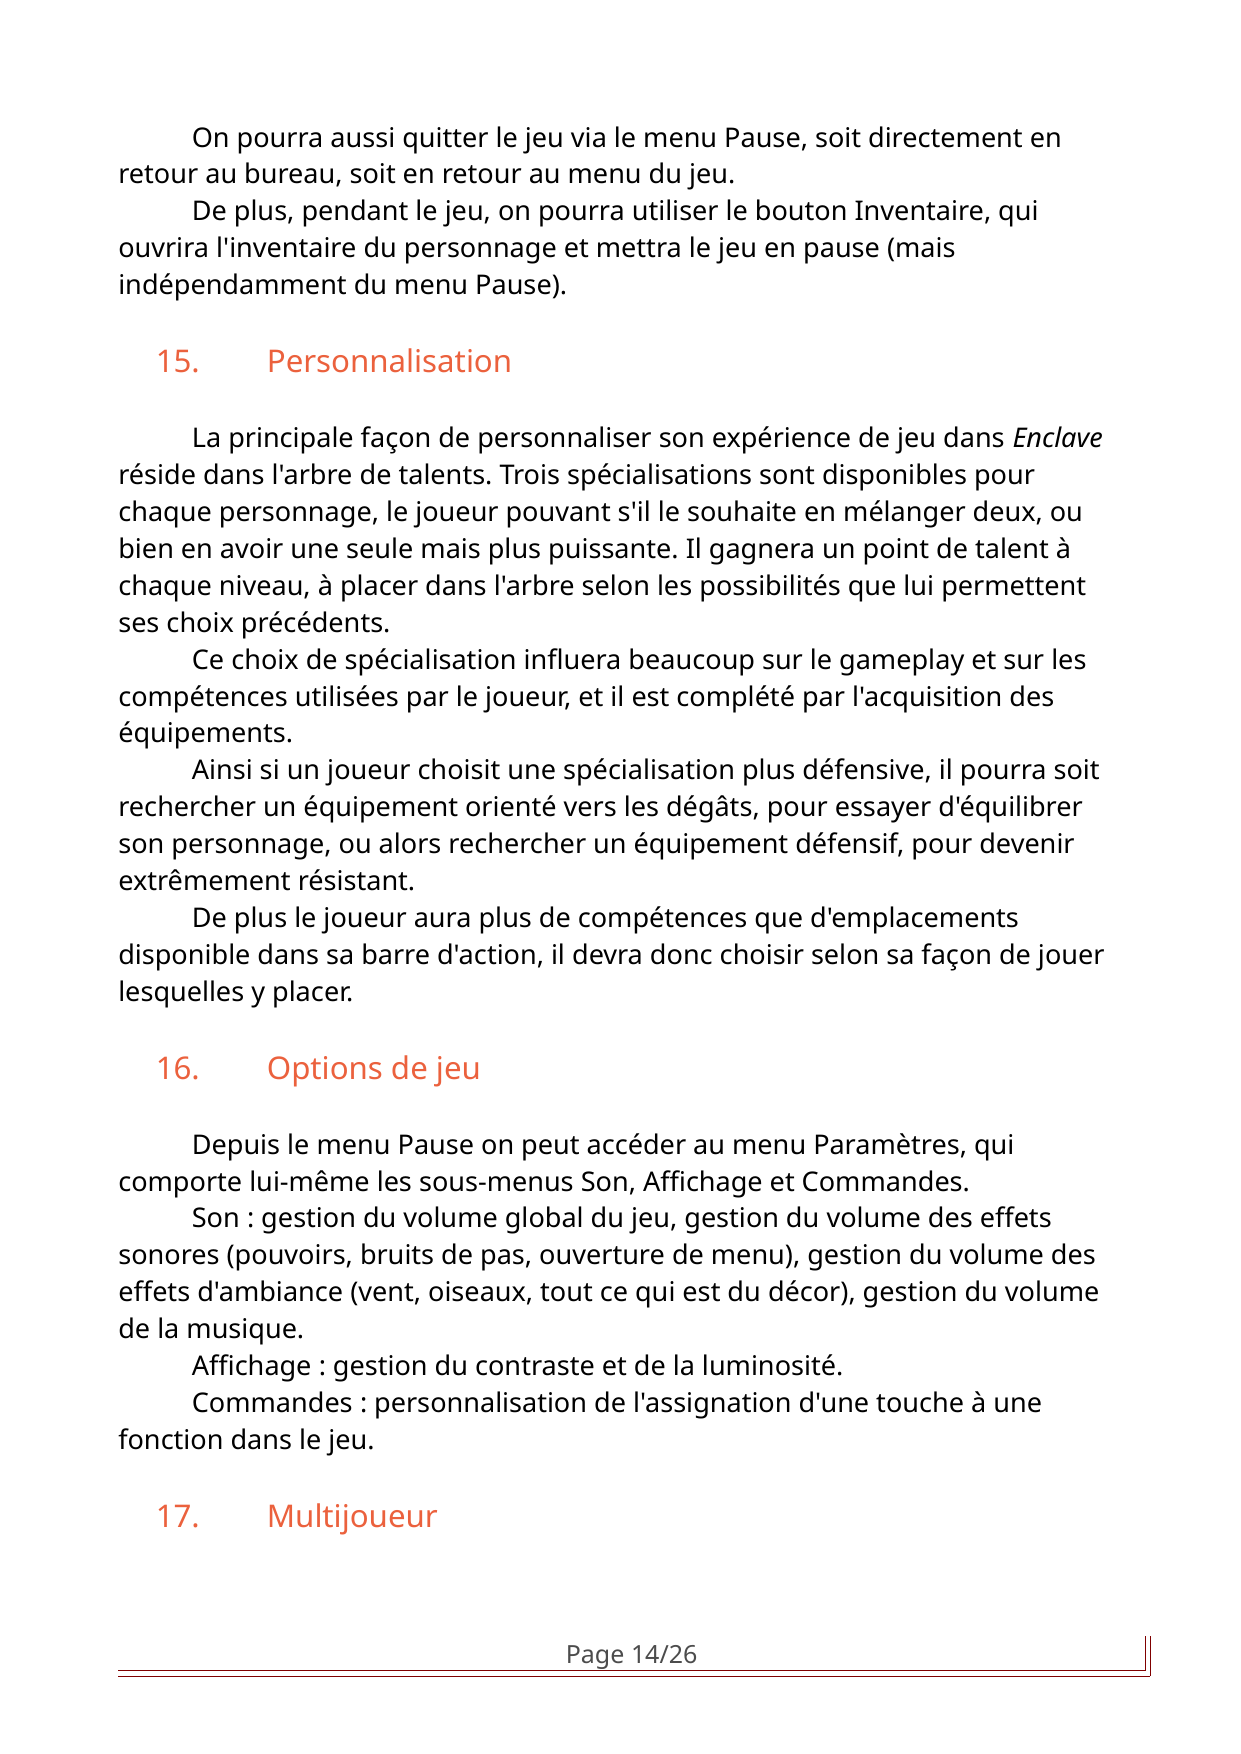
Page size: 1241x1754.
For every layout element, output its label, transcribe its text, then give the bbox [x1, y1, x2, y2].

text De plus le joueur aura plus de compétences que d'emplacements disponible dans sa barre d'action, il devra donc choisir selon sa façon de jouer lesquelles y placer. [118, 898, 1122, 1009]
text De plus, pendant le jeu, on pourra utiliser le bouton Inventaire, qui ouvrira l'inventaire du personnage et mettra le jeu en pause (mais indépendamment du menu Pause). [118, 192, 1122, 302]
text Affichage : gestion du contraste et de la luminosité. [118, 1346, 1122, 1383]
text Ainsi si un joueur choisit une spécialisation plus défensive, il pourra soit rechercher un équipement orienté vers les dégâts, pour essayer d'équilibrer son personnage, ou alors rechercher un équipement défensif, pour devenir extrêmement résistant. [118, 751, 1122, 898]
text La principale façon de personnaliser son expérience de jeu dans Enclave réside dans l'arbre de talents. Trois spécialisations sont disponibles pour chaque personnage, le joueur pouvant s'il le souhaite en mélanger deux, ou bien en avoir une seule mais plus puissante. Il gagnera un point de talent à chaque niveau, à placer dans l'arbre selon les possibilités que lui permettent ses choix précédents. [118, 419, 1122, 640]
list Multijoueur [156, 1494, 1122, 1537]
text Ce choix de spécialisation influera beaucoup sur le gameplay et sur les compétences utilisées par le joueur, et il est complété par l'acquisition des équipements. [118, 640, 1122, 751]
text On pourra aussi quitter le jeu via le menu Pause, soit directement en retour au bureau, soit en retour au menu du jeu. [118, 118, 1122, 192]
text Commandes : personnalisation de l'assignation d'une touche à une fonction dans le jeu. [118, 1383, 1122, 1457]
text Depuis le menu Pause on peut accéder au menu Paramètres, qui comporte lui-même les sous-menus Son, Affichage et Commandes. [118, 1125, 1122, 1199]
list Personnalisation [156, 339, 1122, 382]
list Options de jeu [156, 1046, 1122, 1088]
text Son : gestion du volume global du jeu, gestion du volume des effets sonores (pouvoirs, bruits de pas, ouverture de menu), gestion du volume des effets d'ambiance (vent, oiseaux, tout ce qui est du décor), gestion du volume de la musique. [118, 1199, 1122, 1346]
